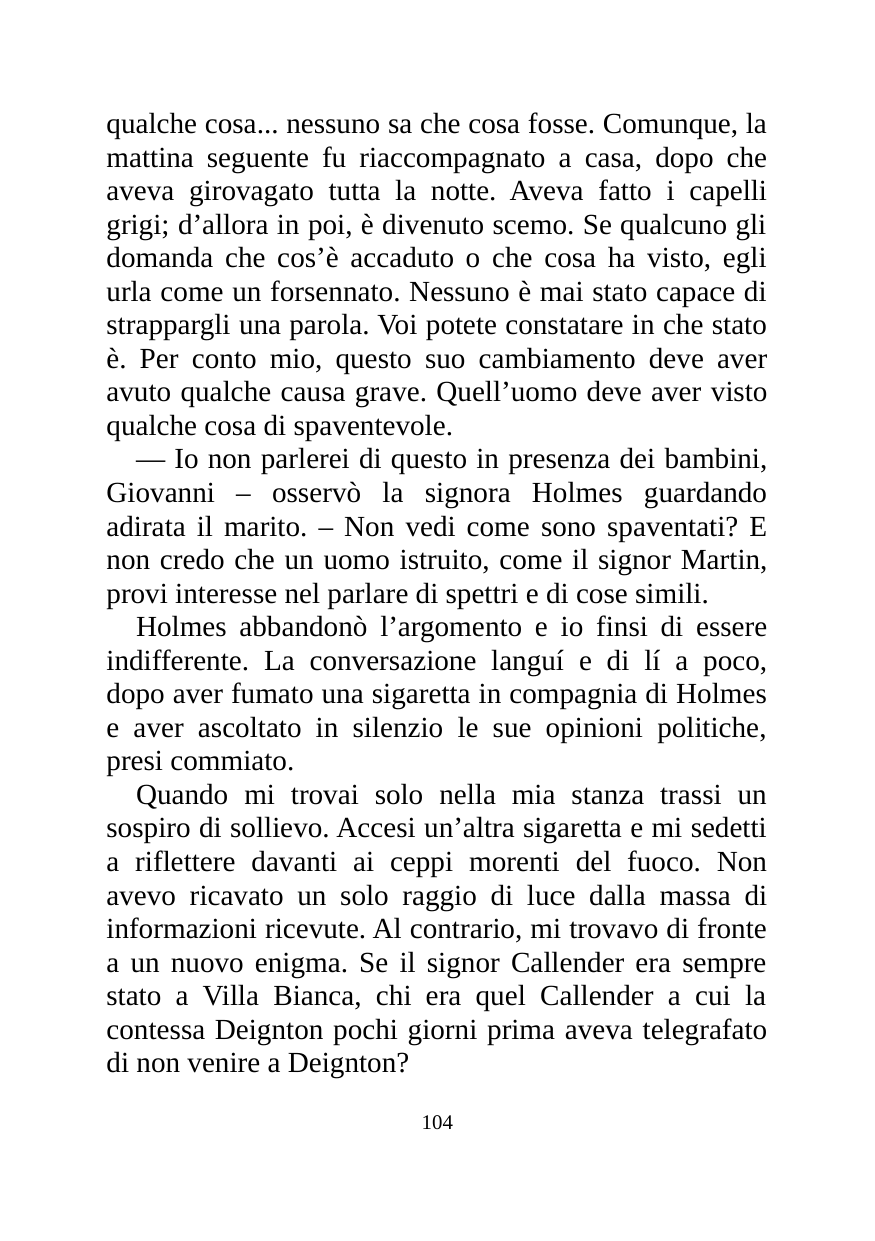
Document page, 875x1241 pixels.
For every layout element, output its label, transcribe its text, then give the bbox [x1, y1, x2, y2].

text qualche cosa... nessuno sa che cosa fosse. Comunque, la mattina seguente fu riaccompagnato a casa, dopo che aveva girovagato tutta la notte. Aveva fatto i capelli grigi; d’allora in poi, è divenuto scemo. Se qualcuno gli domanda che cos’è accaduto o che cosa ha visto, egli urla come un forsennato. Nessuno è mai stato capace di strappargli una parola. Voi potete constatare in che stato è. Per conto mio, questo suo cambiamento deve aver avuto qualche causa grave. Quell’uomo deve aver visto qualche cosa di spaventevole. [106, 106, 768, 442]
text — Io non parlerei di questo in presenza dei bambini, Giovanni – osservò la signora Holmes guardando adirata il marito. – Non vedi come sono spaventati? E non credo che un uomo istruito, come il signor Martin, provi interesse nel parlare di spettri e di cose simili. [106, 442, 768, 609]
text Quando mi trovai solo nella mia stanza trassi un sospiro di sollievo. Accesi un’altra sigaretta e mi sedetti a riflettere davanti ai ceppi morenti del fuoco. Non avevo ricavato un solo raggio di luce dalla massa di informazioni ricevute. Al contrario, mi trovavo di fronte a un nuovo enigma. Se il signor Callender era sempre stato a Villa Bianca, chi era quel Callender a cui la contessa Deignton pochi giorni prima aveva telegrafato di non venire a Deignton? [106, 777, 768, 1079]
text Holmes abbandonò l’argomento e io finsi di essere indifferente. La conversazione languí e di lí a poco, dopo aver fumato una sigaretta in compagnia di Holmes e aver ascoltato in silenzio le sue opinioni politiche, presi commiato. [106, 609, 768, 777]
